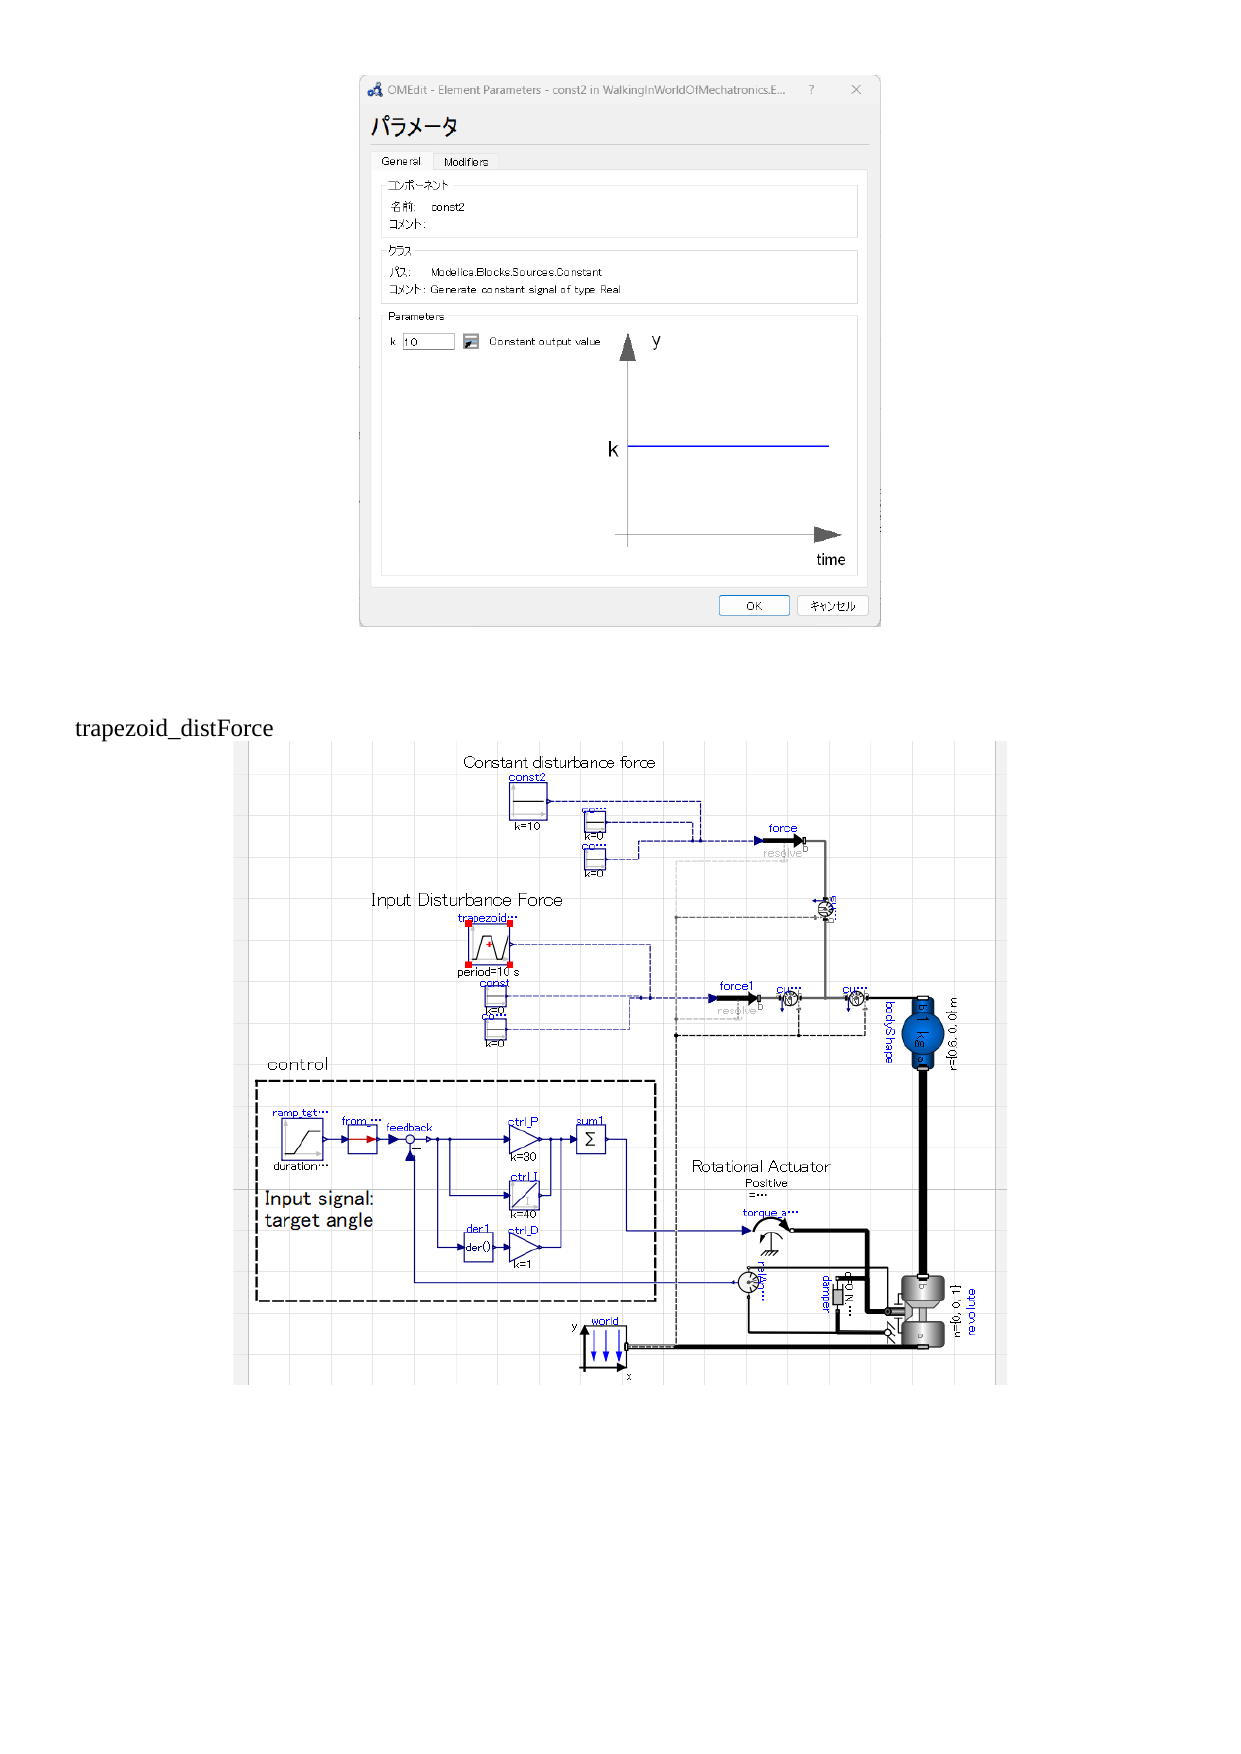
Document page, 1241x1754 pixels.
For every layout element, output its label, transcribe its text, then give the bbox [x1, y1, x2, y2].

text trapezoid_distForce [75, 713, 1165, 741]
picture [233, 741, 1008, 1385]
picture [359, 75, 881, 627]
